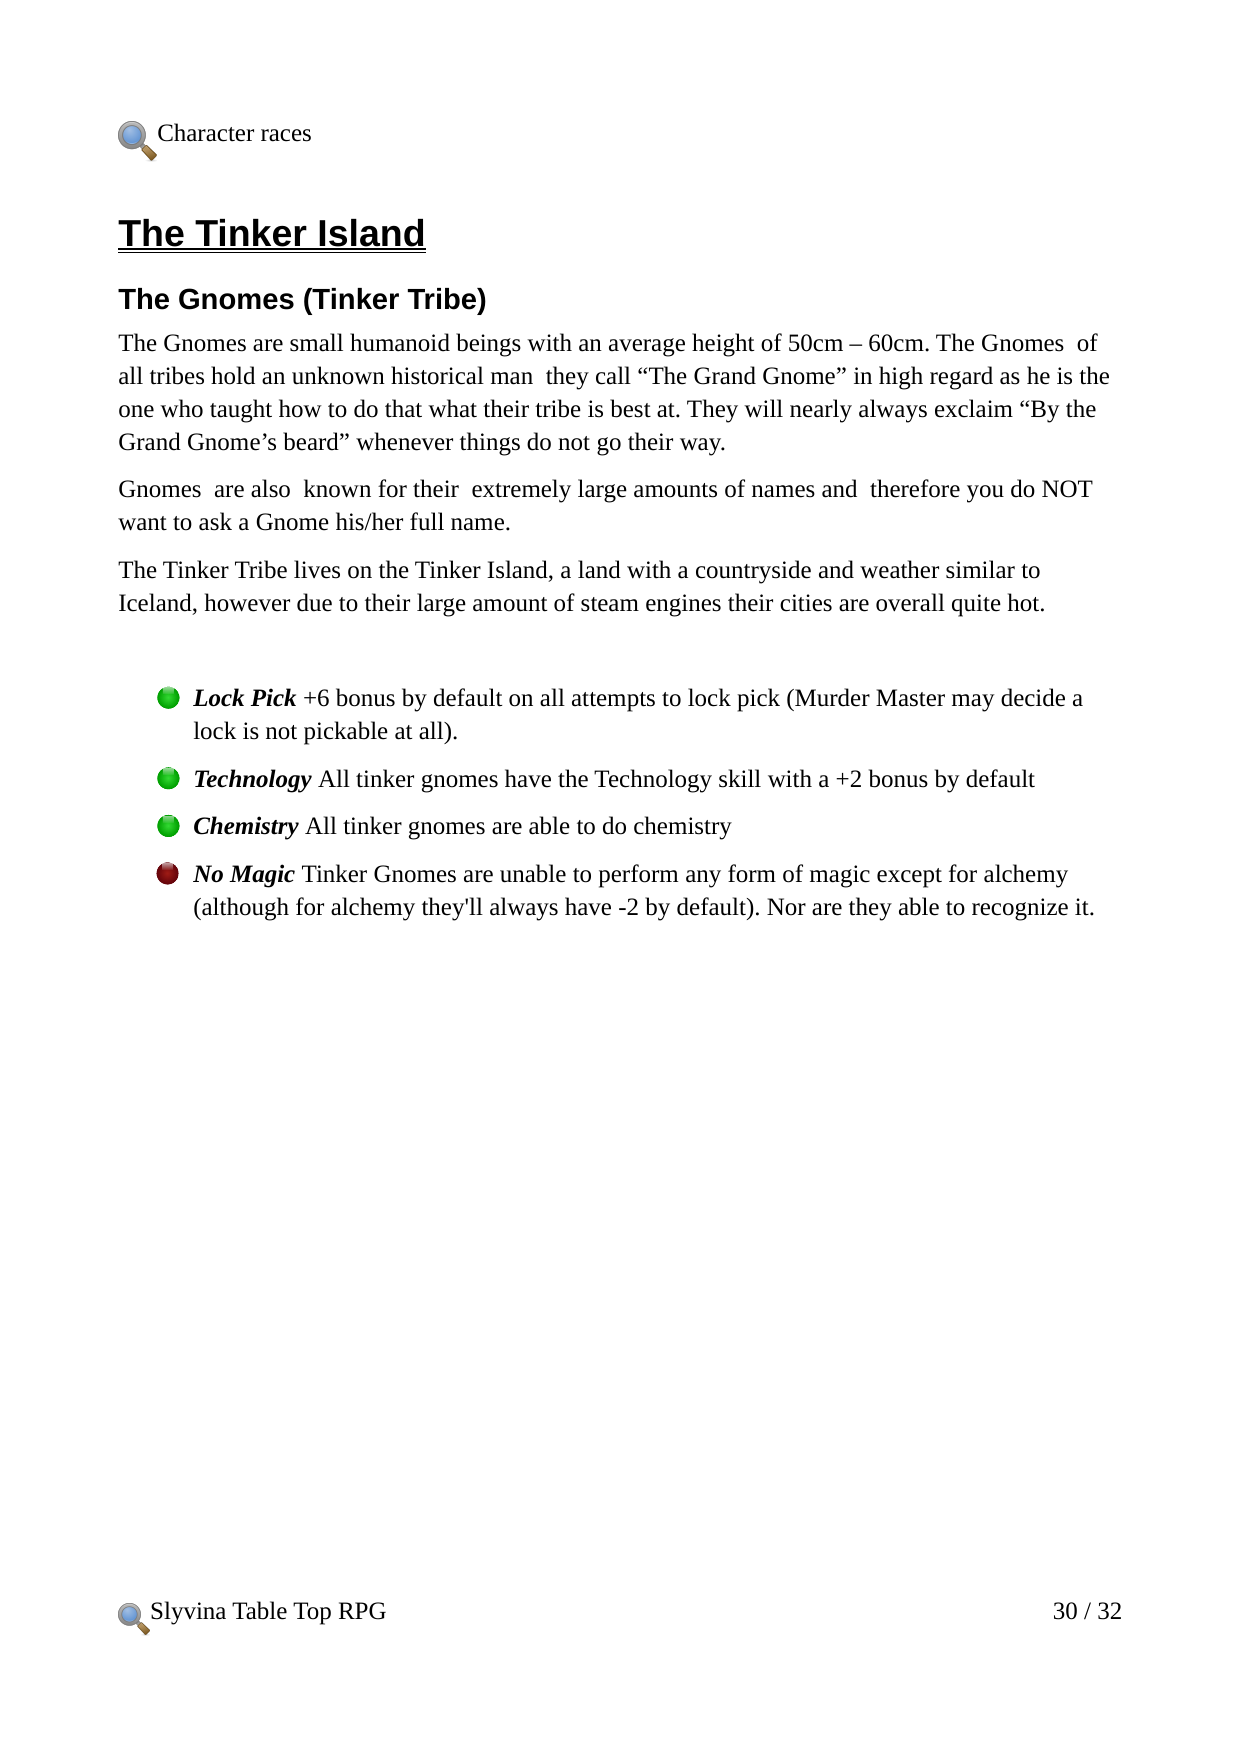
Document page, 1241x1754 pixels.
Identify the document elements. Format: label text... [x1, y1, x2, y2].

list Lock Pick +6 bonus by default on all attempts to lock pick (Murder Master may decide a lock is not pickable at all). [156, 683, 1122, 745]
subtitle The Gnomes (Tinker Tribe) [118, 282, 1122, 315]
list Technology All tinker gnomes have the Technology skill with a +2 bonus by default [156, 764, 1122, 793]
text The Tinker Tribe lives on the Tinker Island, a land with a countryside and weather similar to Iceland, however due to their large amount of steam engines their cities are overall quite hot. [118, 555, 1122, 617]
text The Gnomes are small humanoid beings with an average height of 50cm – 60cm. The Gnomes of all tribes hold an unknown historical man they call “The Grand Gnome” in high regard as he is the one who taught how to do that what their tribe is best at. They will nearly always exclaim “By the Grand Gnome’s beard” whenever things do not go their way. [118, 328, 1122, 456]
text Gnomes are also known for their extremely large amounts of names and therefore you do NOT want to ask a Gnome his/her full name. [118, 474, 1122, 536]
subtitle The Tinker Island [118, 211, 1122, 254]
list Chemistry All tinker gnomes are able to do chemistry [156, 811, 1122, 840]
picture [118, 1603, 150, 1636]
picture [118, 121, 158, 162]
list No Magic Tinker Gnomes are unable to perform any form of magic except for alchemy (although for alchemy they'll always have -2 by default). Nor are they able to recognize it. [156, 859, 1122, 921]
